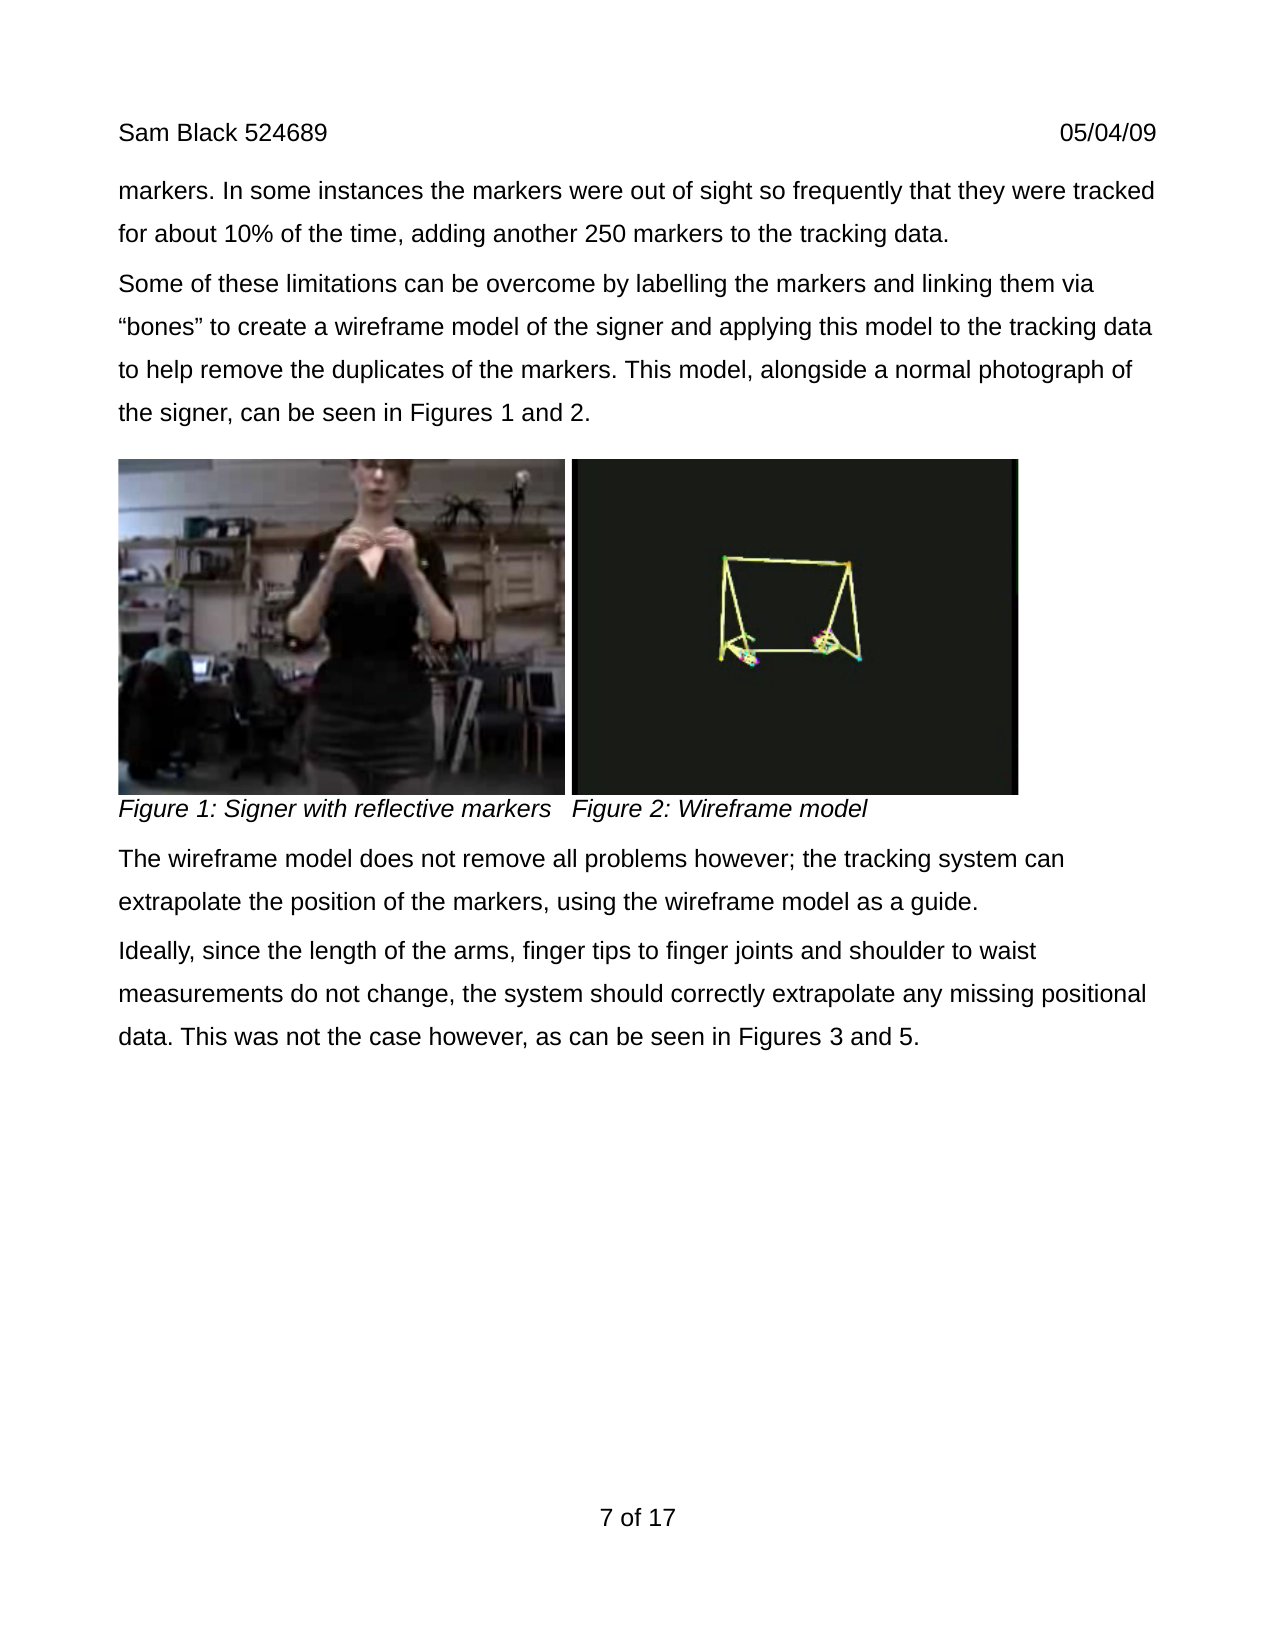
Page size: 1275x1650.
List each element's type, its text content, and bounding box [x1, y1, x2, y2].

text Ideally, since the length of the arms, finger tips to finger joints and shoulder to waist measurements do not change, the system should correctly extrapolate any missing positional data. This was not the case however, as can be seen in Figures 3 and 5. [118, 936, 1157, 1051]
picture [571, 459, 1019, 795]
text Figure 2: Wireframe model [572, 795, 1018, 823]
text Some of these limitations can be overcome by labelling the markers and linking them via “bones” to create a wireframe model of the signer and applying this model to the tracking data to help remove the duplicates of the markers. This model, alongside a normal photograph of the signer, can be seen in Figures 1 and 2. [118, 268, 1157, 427]
text Figure 1: Signer with reflective markers [118, 795, 565, 823]
picture [118, 459, 565, 795]
text markers. In some instances the markers were out of sight so frequently that they were tracked for about 10% of the time, adding another 250 markers to the tracking data. [118, 176, 1157, 248]
text The wireframe model does not remove all problems however; the tracking system can extrapolate the position of the markers, using the wireframe model as a guide. [118, 843, 1157, 915]
